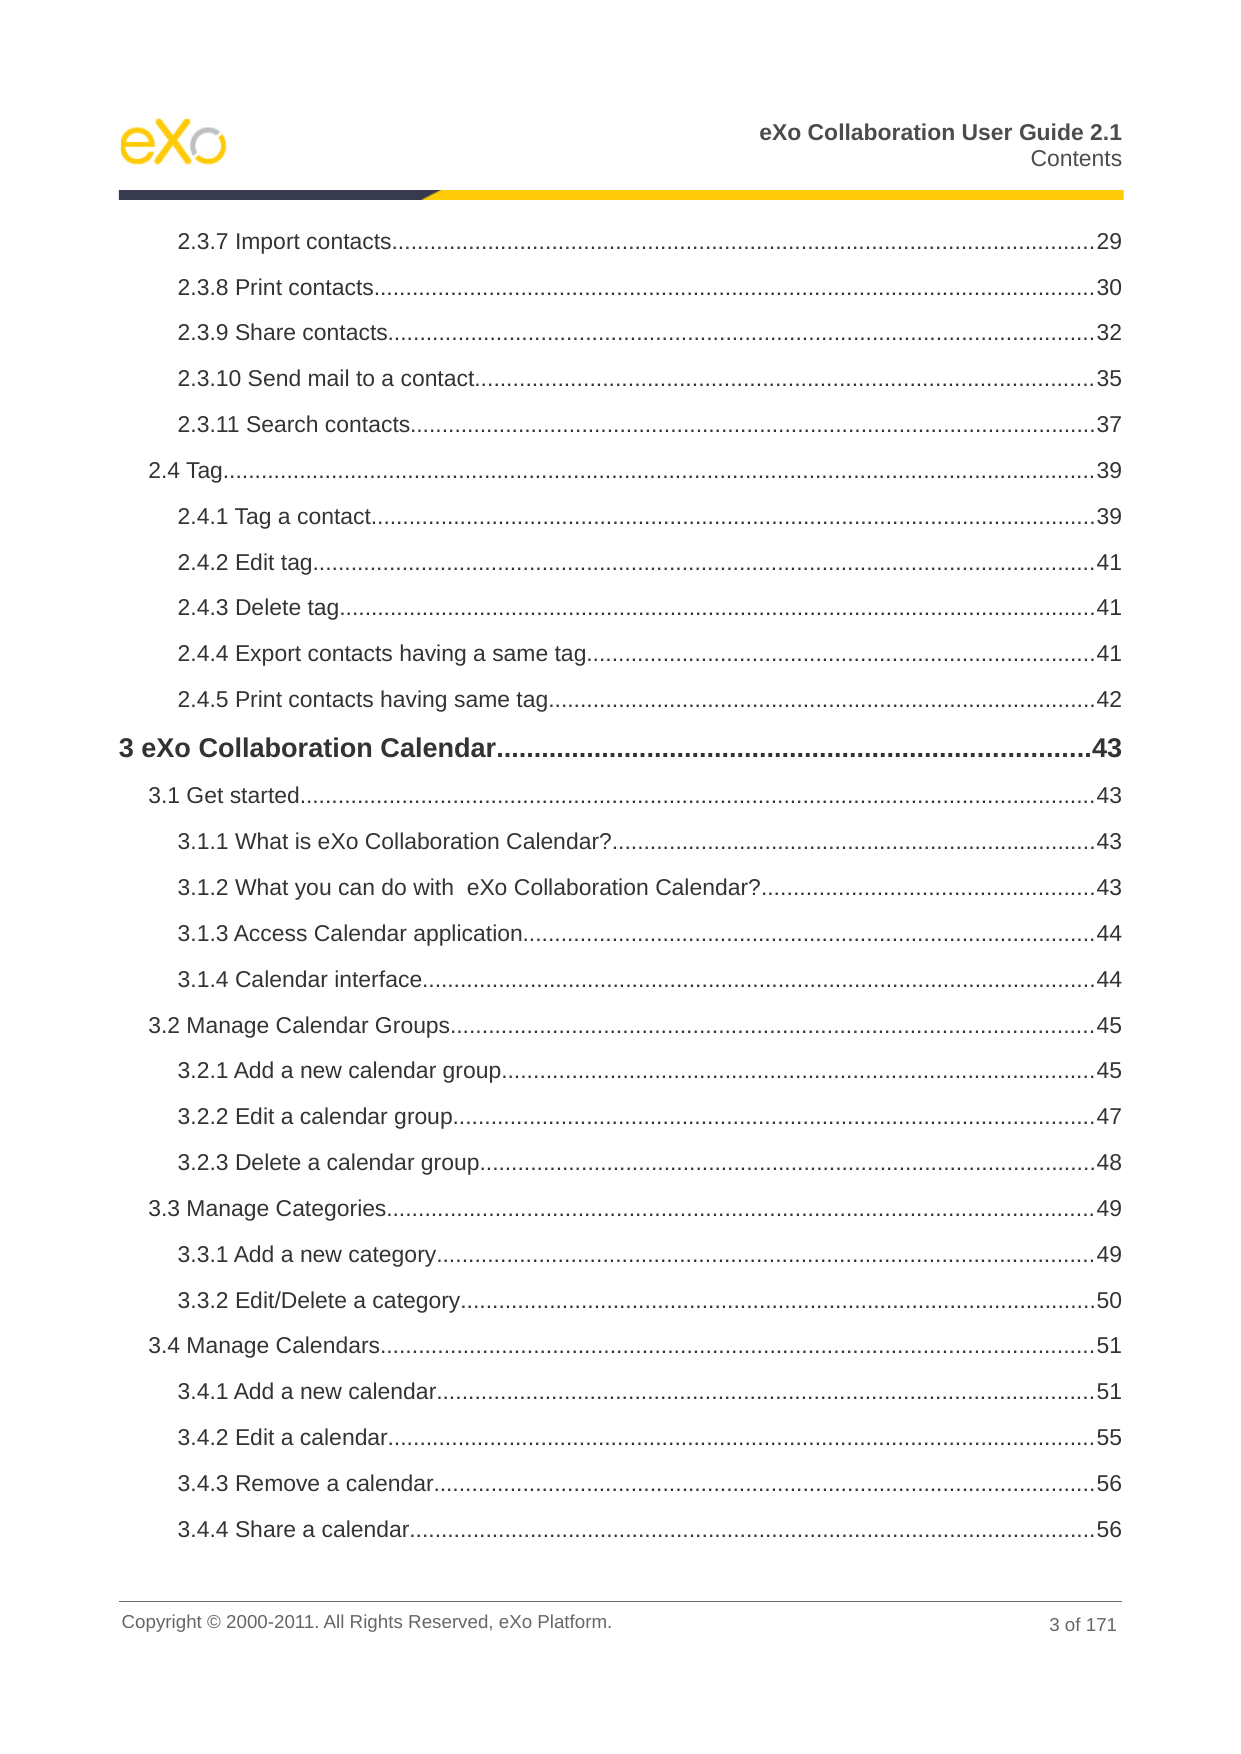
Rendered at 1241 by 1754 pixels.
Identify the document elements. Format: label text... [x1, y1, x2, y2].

picture [118, 190, 1124, 200]
text 3.4.1 Add a new calendar 51 [177, 1378, 1122, 1405]
text 3.1 Get started 43 [148, 782, 1122, 809]
text 3.4 Manage Calendars 51 [148, 1332, 1122, 1359]
text 3.1.1 What is eXo Collaboration Calendar? 43 [177, 828, 1122, 855]
text 3.2.2 Edit a calendar group 47 [177, 1103, 1122, 1130]
text 2.4.1 Tag a contact 39 [177, 503, 1122, 529]
text 3.1.2 What you can do with eXo Collaboration Calendar? 43 [177, 874, 1122, 901]
picture [120, 118, 227, 165]
text 2.4.3 Delete tag 41 [177, 594, 1122, 621]
text 3 eXo Collaboration Calendar 43 [118, 732, 1122, 763]
text 3.2.1 Add a new calendar group 45 [177, 1057, 1122, 1084]
text 3.2.3 Delete a calendar group 48 [177, 1149, 1122, 1176]
text 2.4 Tag 39 [148, 457, 1122, 483]
text 3.4.3 Remove a calendar 56 [177, 1470, 1122, 1496]
text 3.3 Manage Categories 49 [148, 1195, 1122, 1221]
text 3.3.2 Edit/Delete a category 50 [177, 1287, 1122, 1313]
text 2.3.8 Print contacts 30 [177, 273, 1122, 300]
text 2.3.11 Search contacts 37 [177, 411, 1122, 437]
text 2.4.5 Print contacts having same tag 42 [177, 686, 1122, 712]
text 2.4.2 Edit tag 41 [177, 548, 1122, 575]
text 3.1.3 Access Calendar application 44 [177, 920, 1122, 946]
text 3.2 Manage Calendar Groups 45 [148, 1012, 1122, 1038]
text 2.4.4 Export contacts having a same tag 41 [177, 640, 1122, 666]
text 2.3.10 Send mail to a contact 35 [177, 365, 1122, 391]
text 3.4.2 Edit a calendar 55 [177, 1424, 1122, 1451]
text 3.3.1 Add a new category 49 [177, 1241, 1122, 1267]
text 2.3.7 Import contacts 29 [177, 228, 1122, 254]
text 2.3.9 Share contacts 32 [177, 319, 1122, 346]
text 3.4.4 Share a calendar 56 [177, 1516, 1122, 1542]
text 3.1.4 Calendar interface 44 [177, 966, 1122, 992]
